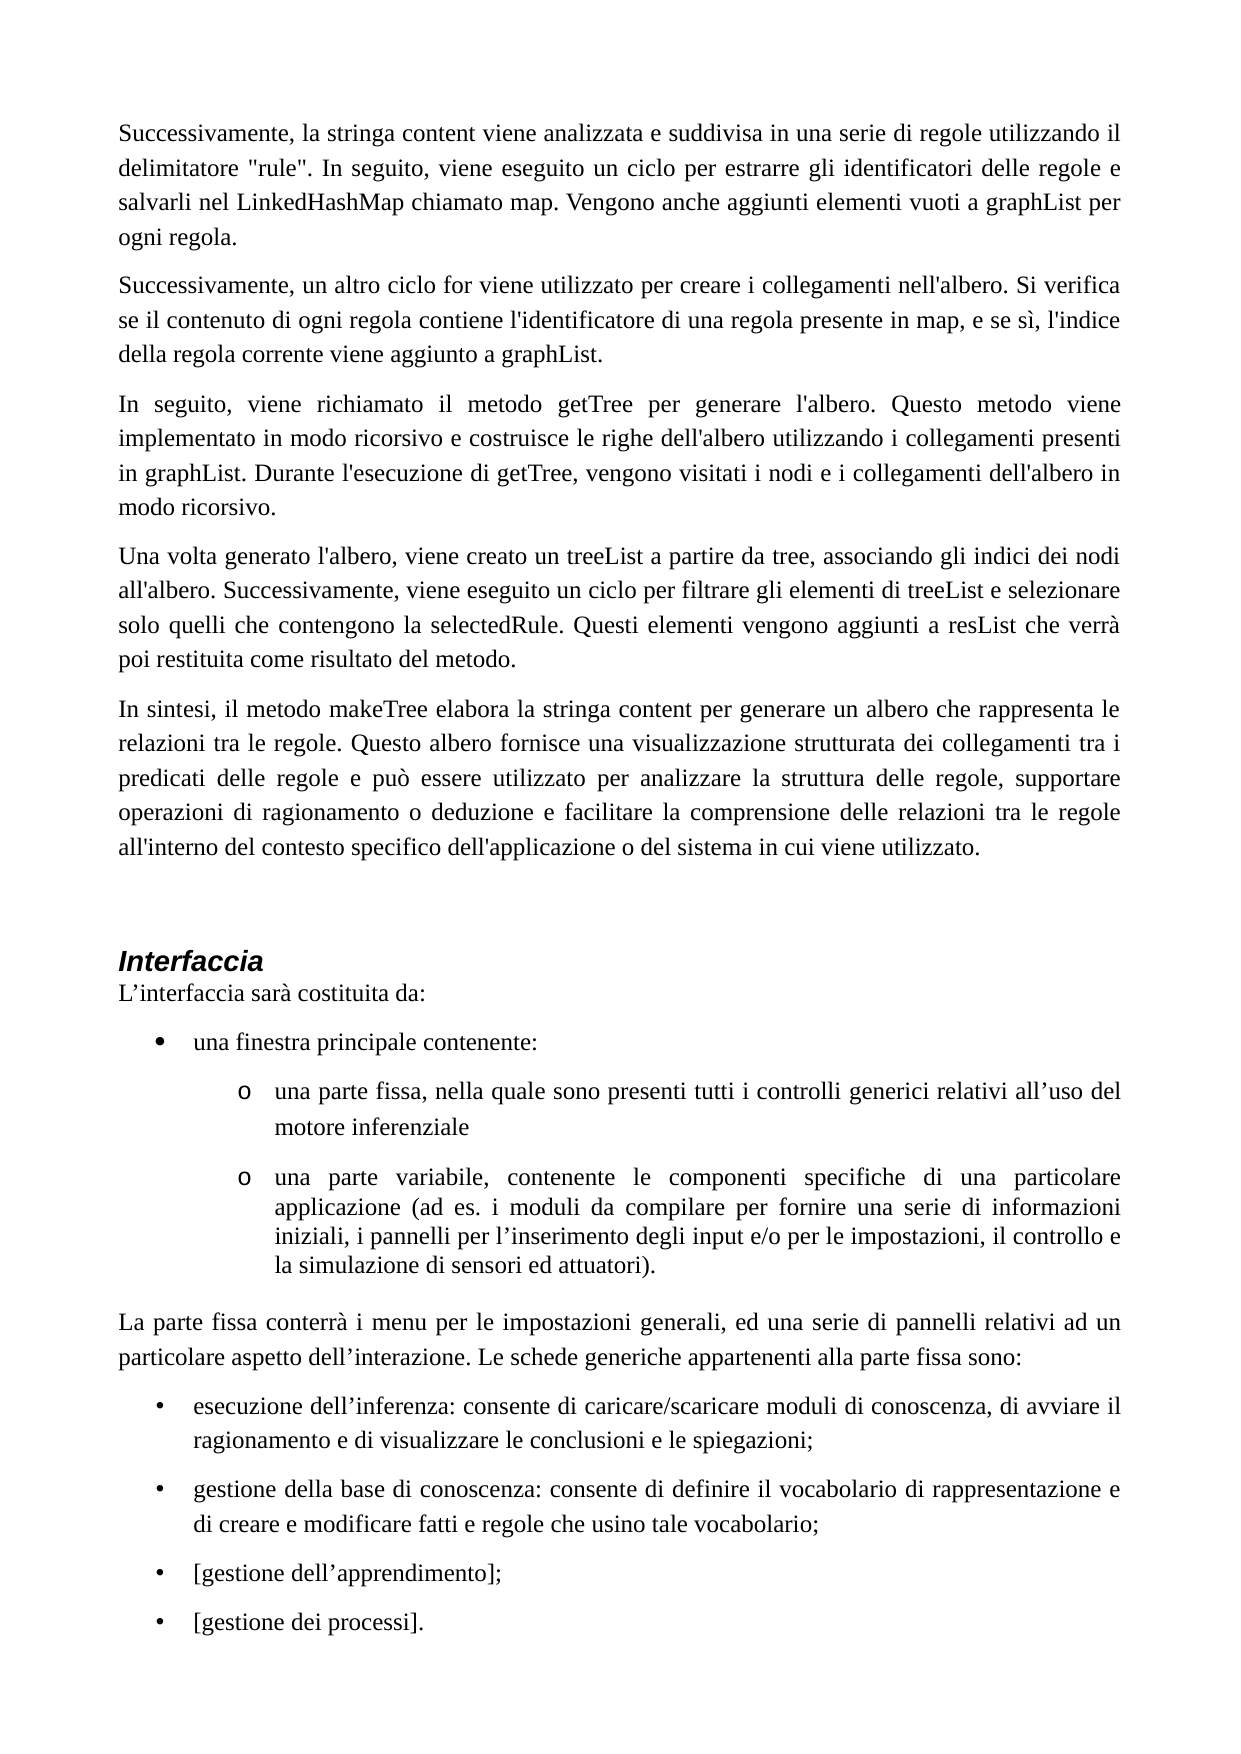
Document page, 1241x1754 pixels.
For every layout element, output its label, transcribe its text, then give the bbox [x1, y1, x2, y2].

list una parte fissa, nella quale sono presenti tutti i controlli generici relativi all’uso del motore inferenziale [237, 1076, 1122, 1141]
text Successivamente, la stringa content viene analizzata e suddivisa in una serie di regole utilizzando il delimitatore "rule". In seguito, viene eseguito un ciclo per estrarre gli identificatori delle regole e salvarli nel LinkedHashMap chiamato map. Vengono anche aggiunti elementi vuoti a graphList per ogni regola. [118, 118, 1122, 250]
list gestione della base di conoscenza: consente di definire il vocabolario di rappresentazione e di creare e modificare fatti e regole che usino tale vocabolario; [156, 1474, 1122, 1538]
text In seguito, viene richiamato il metodo getTree per generare l'albero. Questo metodo viene implementato in modo ricorsivo e costruisce le righe dell'albero utilizzando i collegamenti presenti in graphList. Durante l'esecuzione di getTree, vengono visitati i nodi e i collegamenti dell'albero in modo ricorsivo. [118, 389, 1122, 521]
list [gestione dei processi]. [156, 1607, 1122, 1636]
subtitle Interfaccia [118, 944, 1122, 978]
list una finestra principale contenente: [156, 1027, 1122, 1056]
list esecuzione dell’inferenza: consente di caricare/scaricare moduli di conoscenza, di avviare il ragionamento e di visualizzare le conclusioni e le spiegazioni; [156, 1391, 1122, 1454]
text In sintesi, il metodo makeTree elabora la stringa content per generare un albero che rappresenta le relazioni tra le regole. Questo albero fornisce una visualizzazione strutturata dei collegamenti tra i predicati delle regole e può essere utilizzato per analizzare la struttura delle regole, supportare operazioni di ragionamento o deduzione e facilitare la comprensione delle relazioni tra le regole all'interno del contesto specifico dell'applicazione o del sistema in cui viene utilizzato. [118, 694, 1122, 860]
text Successivamente, un altro ciclo for viene utilizzato per creare i collegamenti nell'albero. Si verifica se il contenuto di ogni regola contiene l'identificatore di una regola presente in map, e se sì, l'indice della regola corrente viene aggiunto a graphList. [118, 271, 1122, 368]
list [gestione dell’apprendimento]; [156, 1558, 1122, 1587]
text La parte fissa conterrà i menu per le impostazioni generali, ed una serie di pannelli relativi ad un particolare aspetto dell’interazione. Le schede generiche appartenenti alla parte fissa sono: [118, 1307, 1122, 1371]
text Una volta generato l'albero, viene creato un treeList a partire da tree, associando gli indici dei nodi all'albero. Successivamente, viene eseguito un ciclo per filtrare gli elementi di treeList e selezionare solo quelli che contengono la selectedRule. Questi elementi vengono aggiunti a resList che verrà poi restituita come risultato del metodo. [118, 541, 1122, 673]
text L’interfaccia sarà costituita da: [118, 978, 1122, 1007]
list una parte variabile, contenente le componenti specifiche di una particolare applicazione (ad es. i moduli da compilare per fornire una serie di informazioni iniziali, i pannelli per l’inserimento degli input e/o per le impostazioni, il controllo e la simulazione di sensori ed attuatori). [237, 1162, 1122, 1279]
